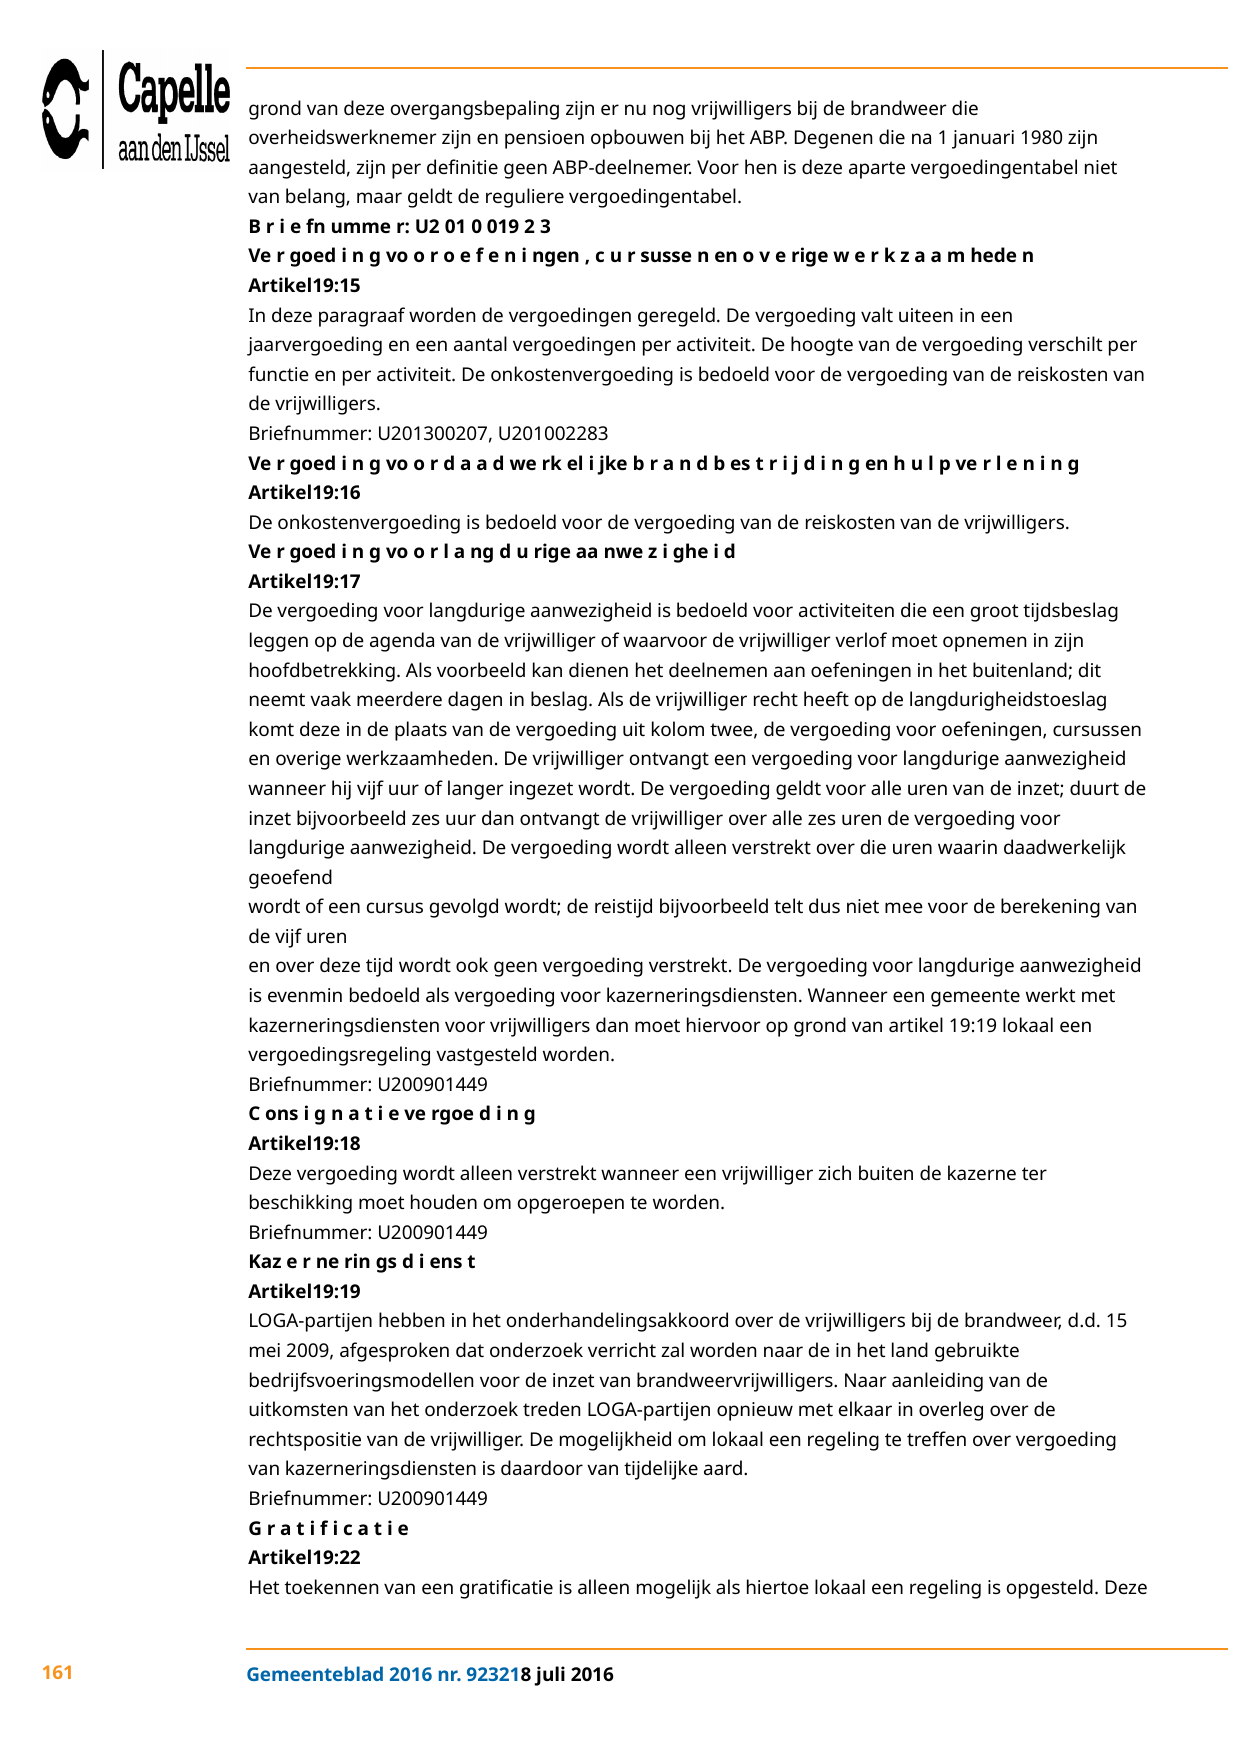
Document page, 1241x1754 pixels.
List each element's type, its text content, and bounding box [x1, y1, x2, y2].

text In deze paragraaf worden de vergoedingen geregeld. De vergoeding valt uiteen in een jaarvergoeding en een aantal vergoedingen per activiteit. De hoogte van de vergoeding verschilt per functie en per activiteit. De onkostenvergoeding is bedoeld voor de vergoeding van de reiskosten van de vrijwilligers. [248, 302, 1152, 416]
text LOGA-partijen hebben in het onderhandelingsakkoord over de vrijwilligers bij de brandweer, d.d. 15 mei 2009, afgesproken dat onderzoek verricht zal worden naar de in het land gebruikte bedrijfsvoeringsmodellen voor de inzet van brandweervrijwilligers. Naar aanleiding van de uitkomsten van het onderzoek treden LOGA-partijen opnieuw met elkaar in overleg over de rechtspositie van de vrijwilliger. De mogelijkheid om lokaal een regeling te treffen over vergoeding van kazerneringsdiensten is daardoor van tijdelijke aard. [248, 1308, 1152, 1481]
text Kaz e r ne rin gs d i ens t [248, 1248, 1152, 1274]
text Artikel19:16 [248, 479, 1152, 505]
text Briefnummer: U200901449 [248, 1219, 1152, 1245]
text Ve r goed i n g vo o r o e f e n i ngen , c u r susse n en o v e rige w e r k z a a m hede n [248, 243, 1152, 268]
text De vergoeding voor langdurige aanwezigheid is bedoeld voor activiteiten die een groot tijdsbeslag leggen op de agenda van de vrijwilliger of waarvoor de vrijwilliger verlof moet opnemen in zijn hoofdbetrekking. Als voorbeeld kan dienen het deelnemen aan oefeningen in het buitenland; dit neemt vaak meerdere dagen in beslag. Als de vrijwilliger recht heeft op de langdurigheidstoeslag komt deze in de plaats van de vergoeding uit kolom twee, de vergoeding voor oefeningen, cursussen en overige werkzaamheden. De vrijwilliger ontvangt een vergoeding voor langdurige aanwezigheid wanneer hij vijf uur of langer ingezet wordt. De vergoeding geldt voor alle uren van de inzet; duurt de inzet bijvoorbeeld zes uur dan ontvangt de vrijwilliger over alle zes uren de vergoeding voor langdurige aanwezigheid. De vergoeding wordt alleen verstrekt over die uren waarin daadwerkelijk geoefend [248, 598, 1152, 890]
picture [41, 47, 231, 172]
text G r a t i f i c a t i e [248, 1515, 1152, 1541]
text De onkostenvergoeding is bedoeld voor de vergoeding van de reiskosten van de vrijwilligers. [248, 509, 1152, 535]
text Briefnummer: U200901449 [248, 1485, 1152, 1511]
text grond van deze overgangsbepaling zijn er nu nog vrijwilligers bij de brandweer die overheidswerknemer zijn en pensioen opbouwen bij het ABP. Degenen die na 1 januari 1980 zijn aangesteld, zijn per definitie geen ABP-deelnemer. Voor hen is deze aparte vergoedingentabel niet van belang, maar geldt de reguliere vergoedingentabel. [248, 95, 1152, 209]
text Briefnummer: U201300207, U201002283 [248, 420, 1152, 446]
text Het toekennen van een gratificatie is alleen mogelijk als hiertoe lokaal een regeling is opgesteld. Deze [248, 1574, 1152, 1600]
text Artikel19:17 [248, 568, 1152, 594]
text Artikel19:18 [248, 1130, 1152, 1156]
text Artikel19:19 [248, 1278, 1152, 1304]
text Artikel19:22 [248, 1544, 1152, 1570]
text Ve r goed i n g vo o r d a a d we rk el i jke b r a n d b es t r i j d i n g en h u l p ve r l e n i n g [248, 450, 1152, 476]
text Deze vergoeding wordt alleen verstrekt wanneer een vrijwilliger zich buiten de kazerne ter beschikking moet houden om opgeroepen te worden. [248, 1160, 1152, 1215]
text C ons i g n a t i e ve rgoe d i n g [248, 1101, 1152, 1126]
text B r i e fn umme r: U2 01 0 019 2 3 [248, 213, 1152, 239]
text wordt of een cursus gevolgd wordt; de reistijd bijvoorbeeld telt dus niet mee voor de berekening van de vijf uren [248, 893, 1152, 949]
text Briefnummer: U200901449 [248, 1071, 1152, 1097]
text Ve r goed i n g vo o r l a ng d u rige aa nwe z i ghe i d [248, 538, 1152, 564]
text en over deze tijd wordt ook geen vergoeding verstrekt. De vergoeding voor langdurige aanwezigheid is evenmin bedoeld als vergoeding voor kazerneringsdiensten. Wanneer een gemeente werkt met kazerneringsdiensten voor vrijwilligers dan moet hiervoor op grond van artikel 19:19 lokaal een vergoedingsregeling vastgesteld worden. [248, 953, 1152, 1067]
text Artikel19:15 [248, 272, 1152, 298]
